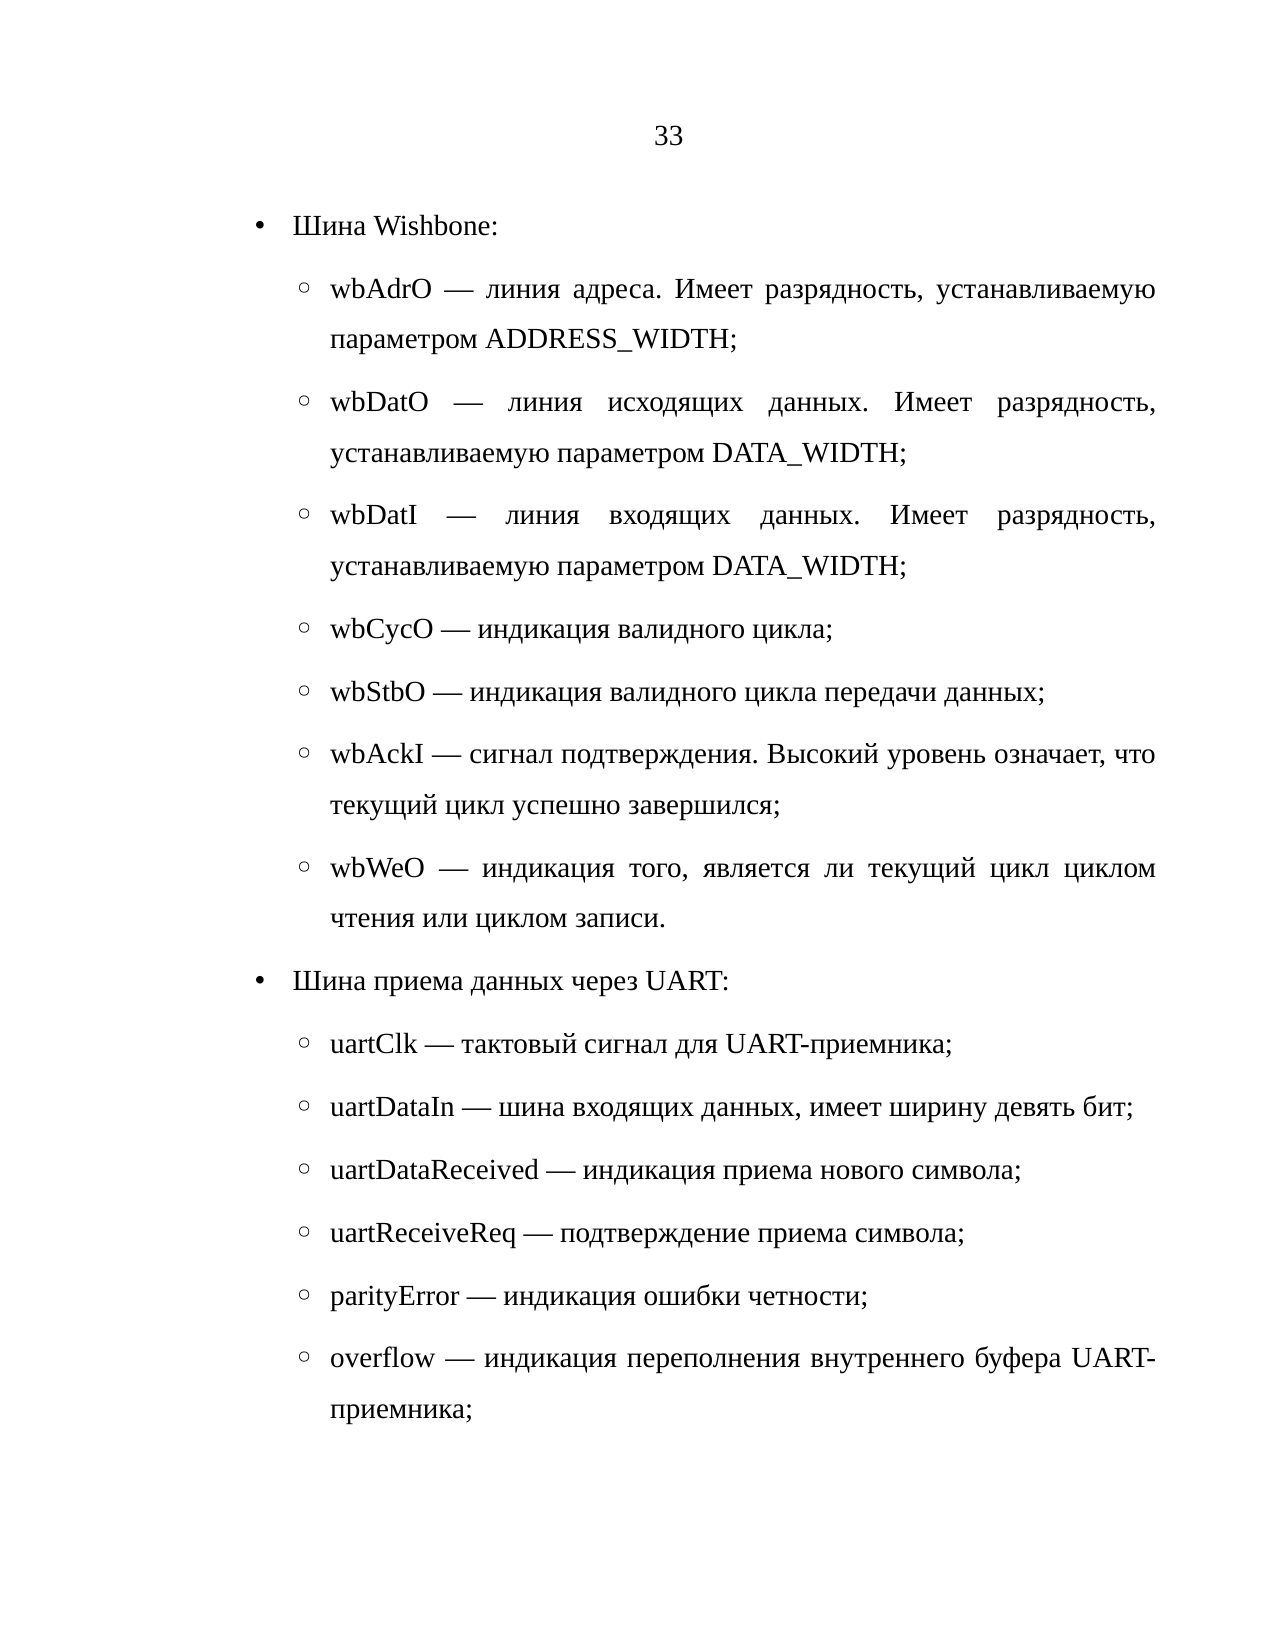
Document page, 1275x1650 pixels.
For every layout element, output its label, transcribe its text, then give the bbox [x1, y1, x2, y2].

list wbDatI — линия входящих данных. Имеет разрядность, устанавливаемую параметром DATA_WIDTH; [292, 497, 1157, 581]
list uartDataIn — шина входящих данных, имеет ширину девять бит; [292, 1089, 1157, 1122]
list wbCycO — индикация валидного цикла; [292, 611, 1157, 644]
list Шина приема данных через UART: [255, 963, 1157, 997]
list wbAckI — сигнал подтверждения. Высокий уровень означает, что текущий цикл успешно завершился; [292, 737, 1157, 821]
list uartClk — тактовый сигнал для UART-приемника; [292, 1026, 1157, 1059]
list uartDataReceived — индикация приема нового символа; [292, 1152, 1157, 1185]
list overflow — индикация переполнения внутреннего буфера UART-приемника; [292, 1341, 1157, 1424]
list wbStbO — индикация валидного цикла передачи данных; [292, 674, 1157, 707]
list wbWeO — индикация того, является ли текущий цикл циклом чтения или циклом записи. [292, 850, 1157, 934]
list uartReceiveReq — подтверждение приема символа; [292, 1215, 1157, 1248]
list parityError — индикация ошибки четности; [292, 1278, 1157, 1311]
list wbDatO — линия исходящих данных. Имеет разрядность, устанавливаемую параметром DATA_WIDTH; [292, 384, 1157, 468]
list wbAdrO — линия адреса. Имеет разрядность, устанавливаемую параметром ADDRESS_WIDTH; [292, 271, 1157, 355]
list Шина Wishbone: [255, 208, 1157, 242]
